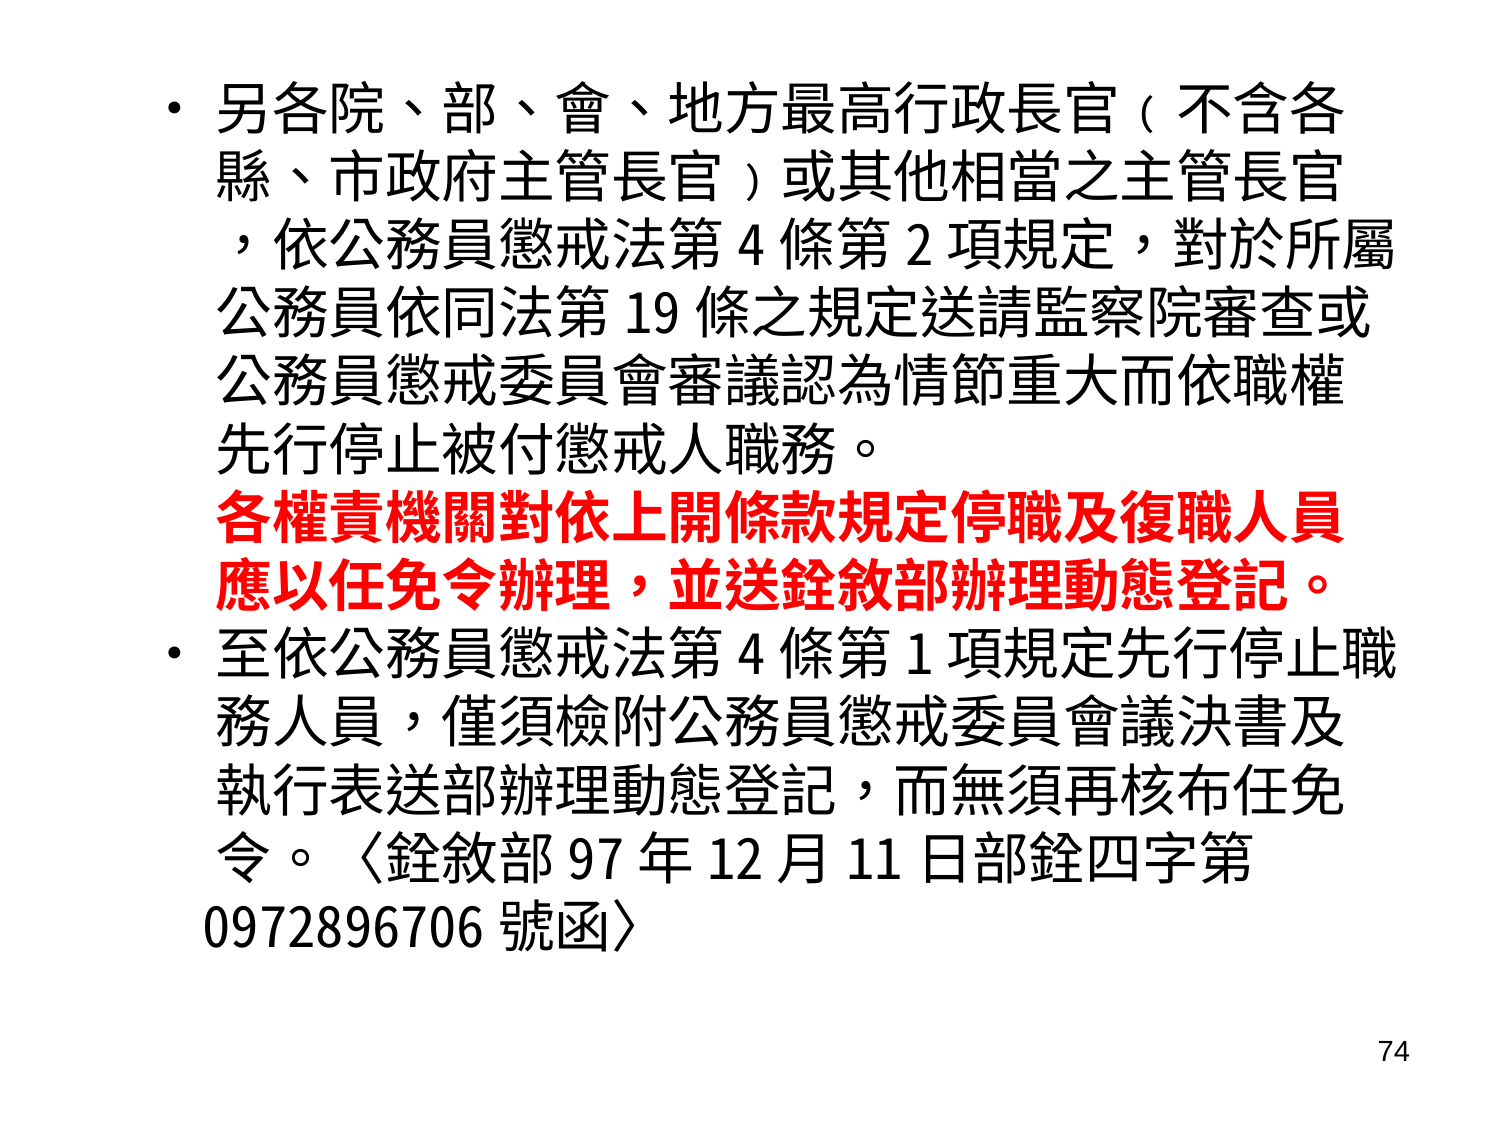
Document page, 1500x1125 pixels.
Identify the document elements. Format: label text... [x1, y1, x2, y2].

list •另各院、部、會、地方最高行政長官﹙不含各 縣、市政府主管長官﹚或其他相當之主管長官 ，依公務員懲戒法第4條第2項規定，對於所屬 公務員依同法第19條之規定送請監察院審查或 公務員懲戒委員會審議認為情節重大而依職權 先行停止被付懲戒人職務。 各權責機關對依上開條款規定停職及復職人員 應以任免令辦理，並送銓敘部辦理動態登記。 •至依公務員懲戒法第4條第1項規定先行停止職 務人員，僅須檢附公務員懲戒委員會議決書及 執行表送部辦理動態登記，而無須再核布任免 令。〈銓敘部97年12月11日部銓四字第 0972896706號函〉 [75, 78, 1426, 1005]
